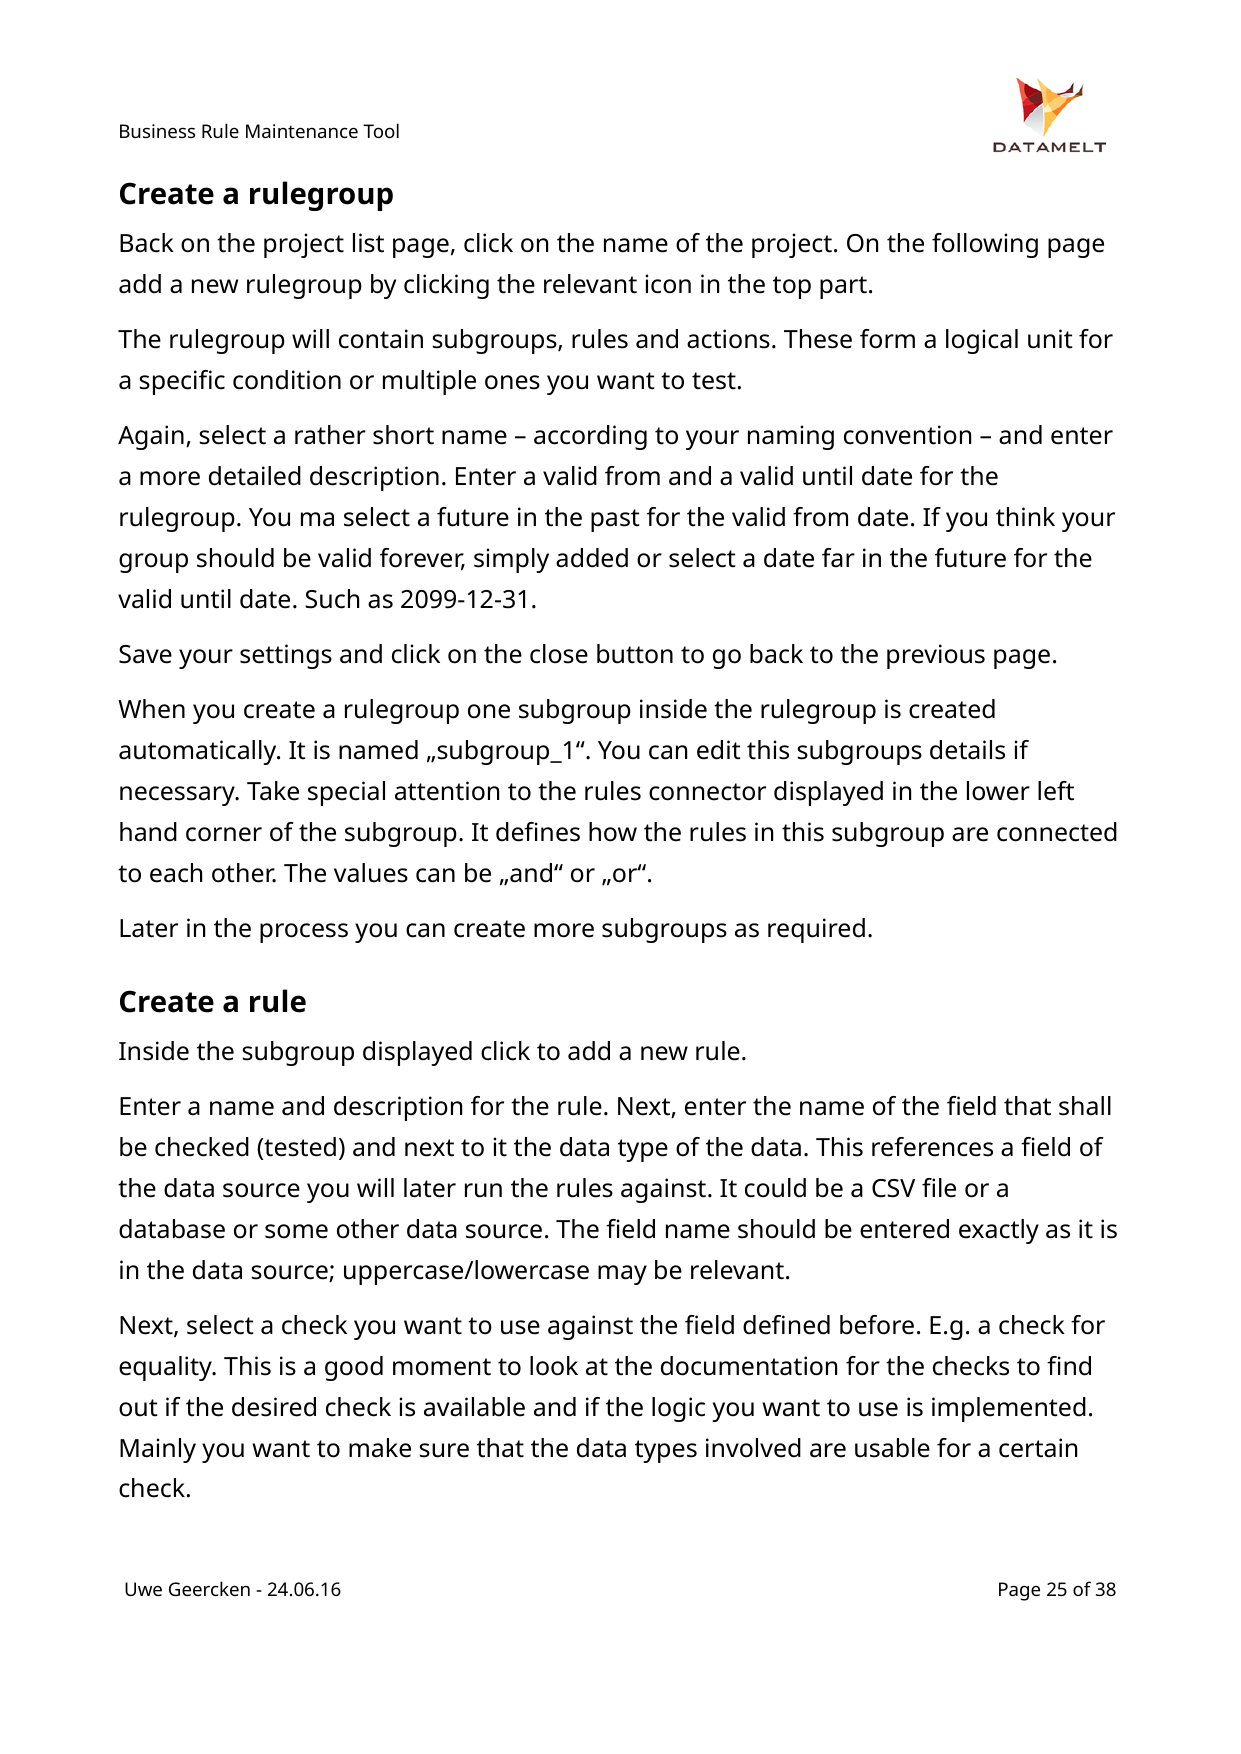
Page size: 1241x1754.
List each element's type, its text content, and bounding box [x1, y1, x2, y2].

subtitle Create a rulegroup [118, 173, 1122, 213]
picture [992, 69, 1107, 160]
subtitle Create a rule [118, 981, 1122, 1021]
text The rulegroup will contain subgroups, rules and actions. These form a logical unit for a specific condition or multiple ones you want to test. [118, 322, 1122, 397]
text Back on the project list page, click on the name of the project. On the following page add a new rulegroup by clicking the relevant icon in the top part. [118, 226, 1122, 300]
text Again, select a rather short name – according to your naming convention – and enter a more detailed description. Enter a valid from and a valid until date for the rulegroup. You ma select a future in the past for the valid from date. If you think your group should be valid forever, simply added or select a date far in the future for the valid until date. Such as 2099-12-31. [118, 418, 1122, 615]
text When you create a rulegroup one subgroup inside the rulegroup is created automatically. It is named „subgroup_1“. You can edit this subgroups details if necessary. Take special attention to the rules connector displayed in the lower left hand corner of the subgroup. It defines how the rules in this subgroup are connected to each other. The values can be „and“ or „or“. [118, 692, 1122, 889]
text Enter a name and description for the rule. Next, enter the name of the field that shall be checked (tested) and next to it the data type of the data. This references a field of the data source you will later run the rules against. It could be a CSV file or a database or some other data source. The field name should be entered exactly as it is in the data source; uppercase/lowercase may be relevant. [118, 1089, 1122, 1286]
text Save your settings and click on the close button to go back to the previous page. [118, 637, 1122, 671]
text Next, select a check you want to use against the field defined before. E.g. a check for equality. This is a good moment to look at the documentation for the checks to find out if the desired check is available and if the logic you want to use is implemented. Mainly you want to make sure that the data types involved are usable for a certain check. [118, 1308, 1122, 1505]
text Later in the process you can create more subgroups as required. [118, 911, 1122, 945]
text Inside the subgroup displayed click to add a new rule. [118, 1033, 1122, 1068]
